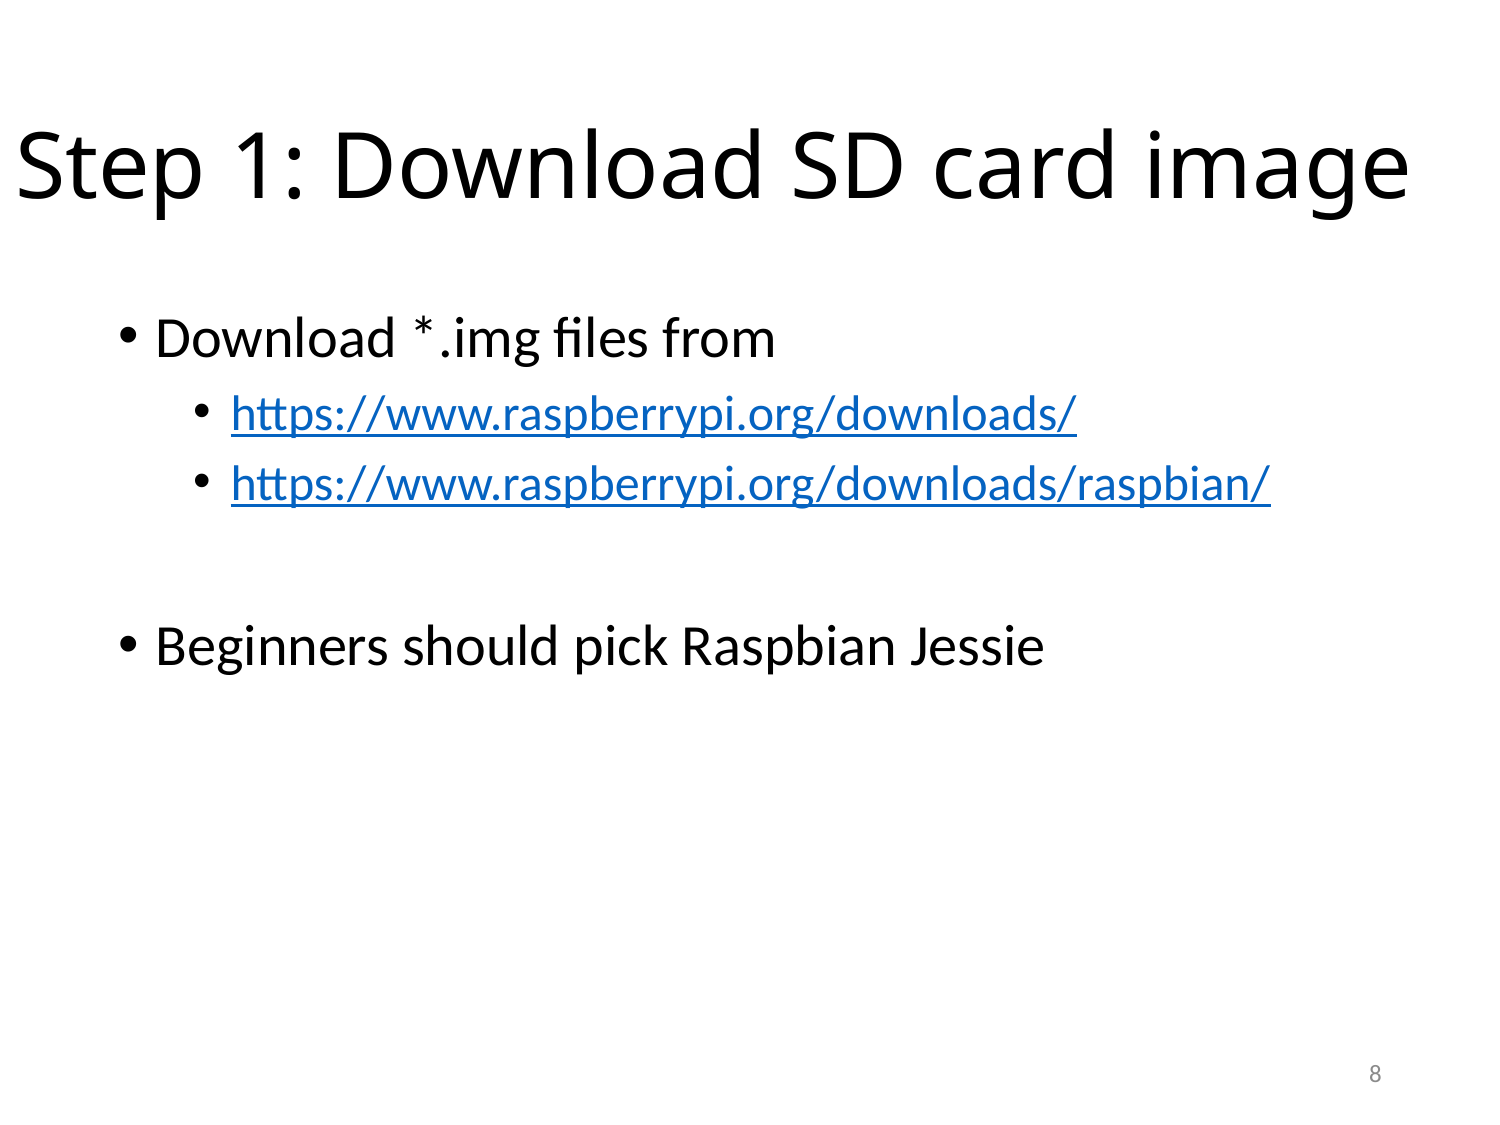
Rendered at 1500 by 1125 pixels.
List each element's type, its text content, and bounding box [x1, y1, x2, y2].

slide_number [1059, 1042, 1397, 1103]
title Step 1: Download SD card image [0, 59, 1471, 278]
list Download *.img files from https://www.raspberrypi.org/downloads/ https://www.raspberrypi.org/downloads/raspbian/ Beginners should pick Raspbian Jessie [103, 299, 1397, 1014]
